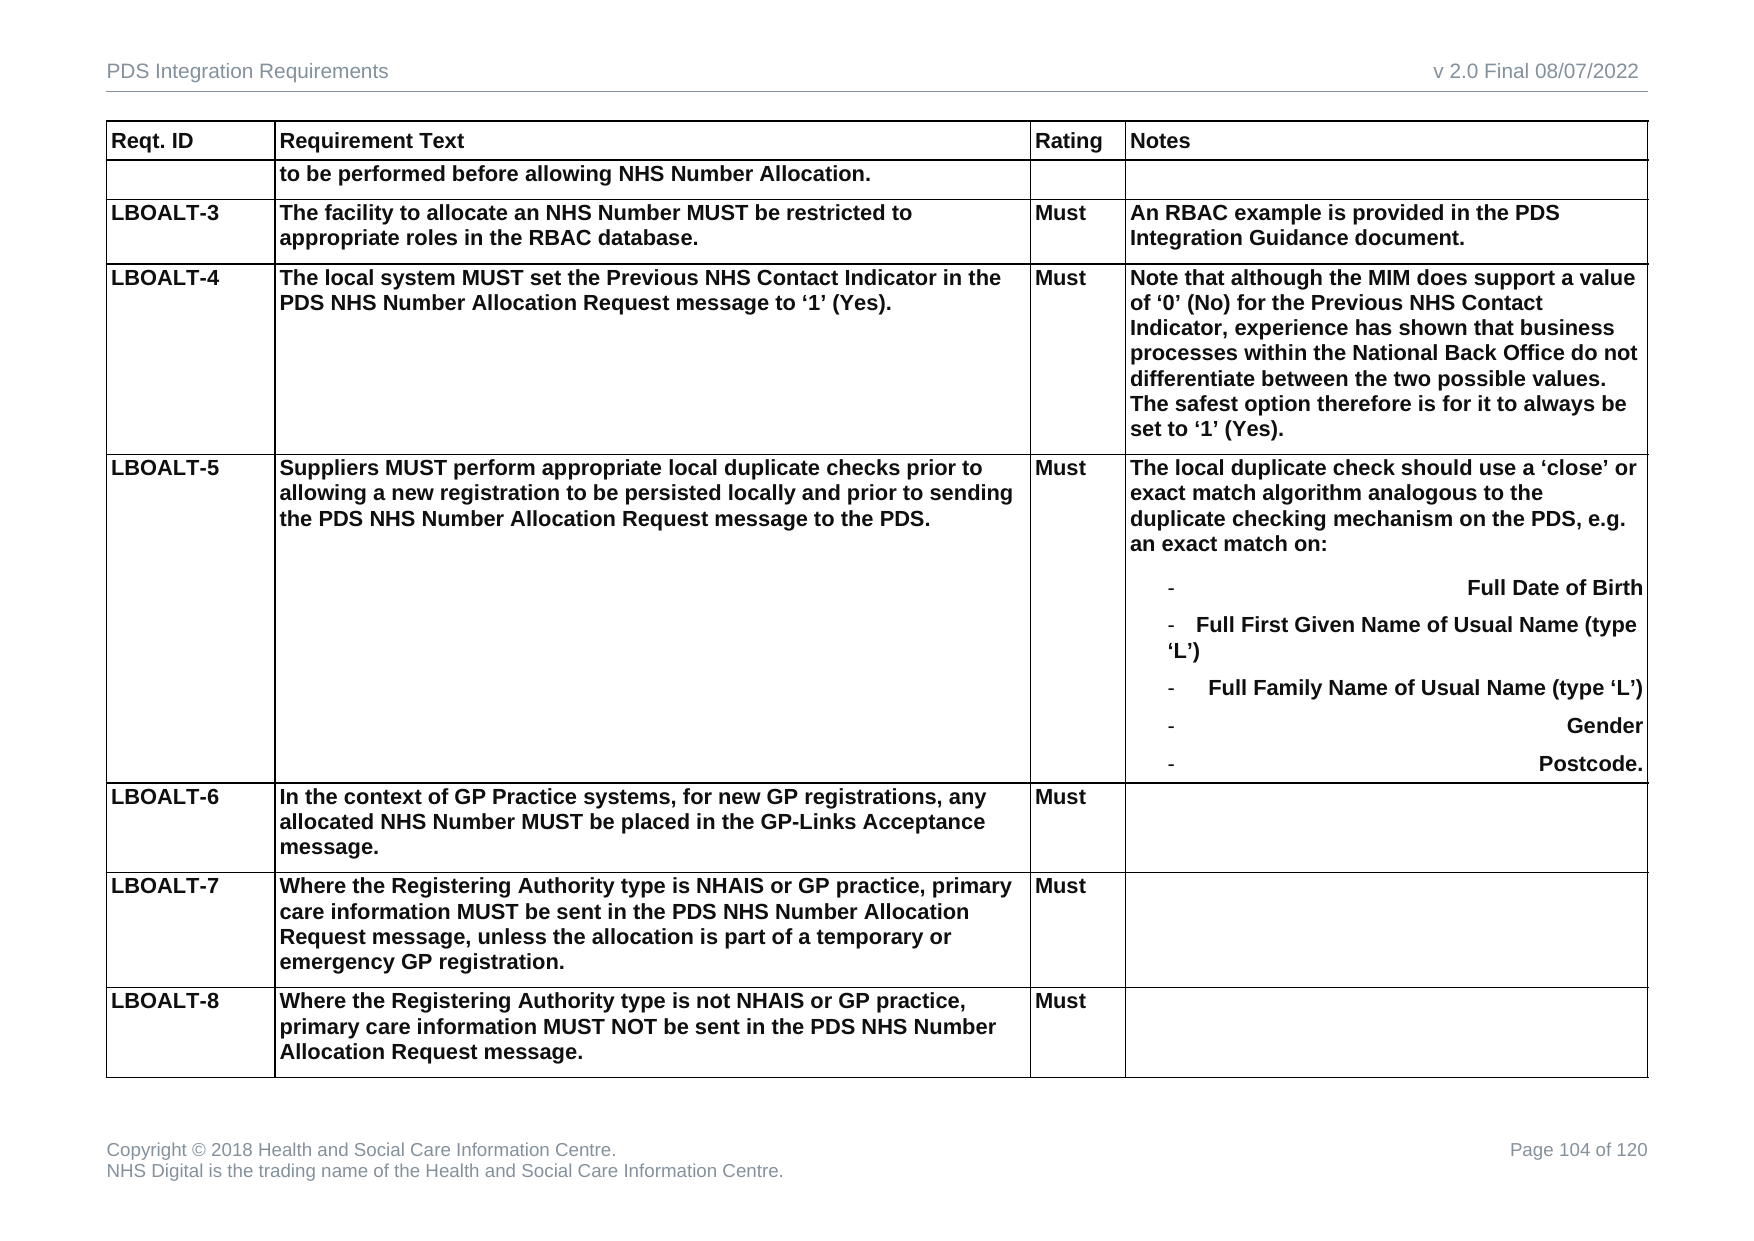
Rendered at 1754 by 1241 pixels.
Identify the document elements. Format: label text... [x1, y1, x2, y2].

table_cell LBOALT-7 [107, 873, 274, 987]
table_cell Must [1031, 988, 1125, 1076]
table_cell LBOALT-5 [107, 455, 274, 782]
table_cell The facility to allocate an NHS Number MUST be restricted to appropriate roles in the RBAC database. [276, 200, 1030, 263]
table_cell Note that although the MIM does support a value of ‘0’ (No) for the Previous NHS Contact Indicator, experience has shown that business processes within the National Back Office do not differentiate between the two possible values. The safest option therefore is for it to always be set to ‘1’ (Yes). [1126, 265, 1647, 453]
table_cell [1126, 873, 1647, 987]
table_cell Where the Registering Authority type is not NHAIS or GP practice, primary care information MUST NOT be sent in the PDS NHS Number Allocation Request message. [276, 988, 1030, 1076]
table_cell Must [1031, 265, 1125, 453]
table_cell LBOALT-4 [107, 265, 274, 453]
table_cell [1126, 784, 1647, 872]
table_cell [1031, 161, 1125, 198]
table_cell The local duplicate check should use a ‘close’ or exact match algorithm analogous to the duplicate checking mechanism on the PDS, e.g. an exact match on: Full Date of Birth Full First Given Name of Usual Name (type ‘L’) Full Family Name of Usual Name (type ‘L’) Gender Postcode. [1126, 455, 1647, 782]
table_header Requirement Text [276, 122, 1030, 159]
table_cell Must [1031, 200, 1125, 263]
table_header Rating [1031, 122, 1125, 159]
table_cell to be performed before allowing NHS Number Allocation. [276, 161, 1030, 198]
table_cell LBOALT-3 [107, 200, 274, 263]
table_cell [1126, 988, 1647, 1076]
table_cell In the context of GP Practice systems, for new GP registrations, any allocated NHS Number MUST be placed in the GP-Links Acceptance message. [276, 784, 1030, 872]
table_cell Suppliers MUST perform appropriate local duplicate checks prior to allowing a new registration to be persisted locally and prior to sending the PDS NHS Number Allocation Request message to the PDS. [276, 455, 1030, 782]
table_cell Must [1031, 455, 1125, 782]
table_cell An RBAC example is provided in the PDS Integration Guidance document. [1126, 200, 1647, 263]
table_cell LBOALT-6 [107, 784, 274, 872]
table_cell [107, 161, 274, 198]
table_header Notes [1126, 122, 1647, 159]
table_cell Where the Registering Authority type is NHAIS or GP practice, primary care information MUST be sent in the PDS NHS Number Allocation Request message, unless the allocation is part of a temporary or emergency GP registration. [276, 873, 1030, 987]
table_cell LBOALT-8 [107, 988, 274, 1076]
table_cell [1126, 161, 1647, 198]
table_header Reqt. ID [107, 122, 274, 159]
table_cell Must [1031, 784, 1125, 872]
table_cell Must [1031, 873, 1125, 987]
table_cell The local system MUST set the Previous NHS Contact Indicator in the PDS NHS Number Allocation Request message to ‘1’ (Yes). [276, 265, 1030, 453]
